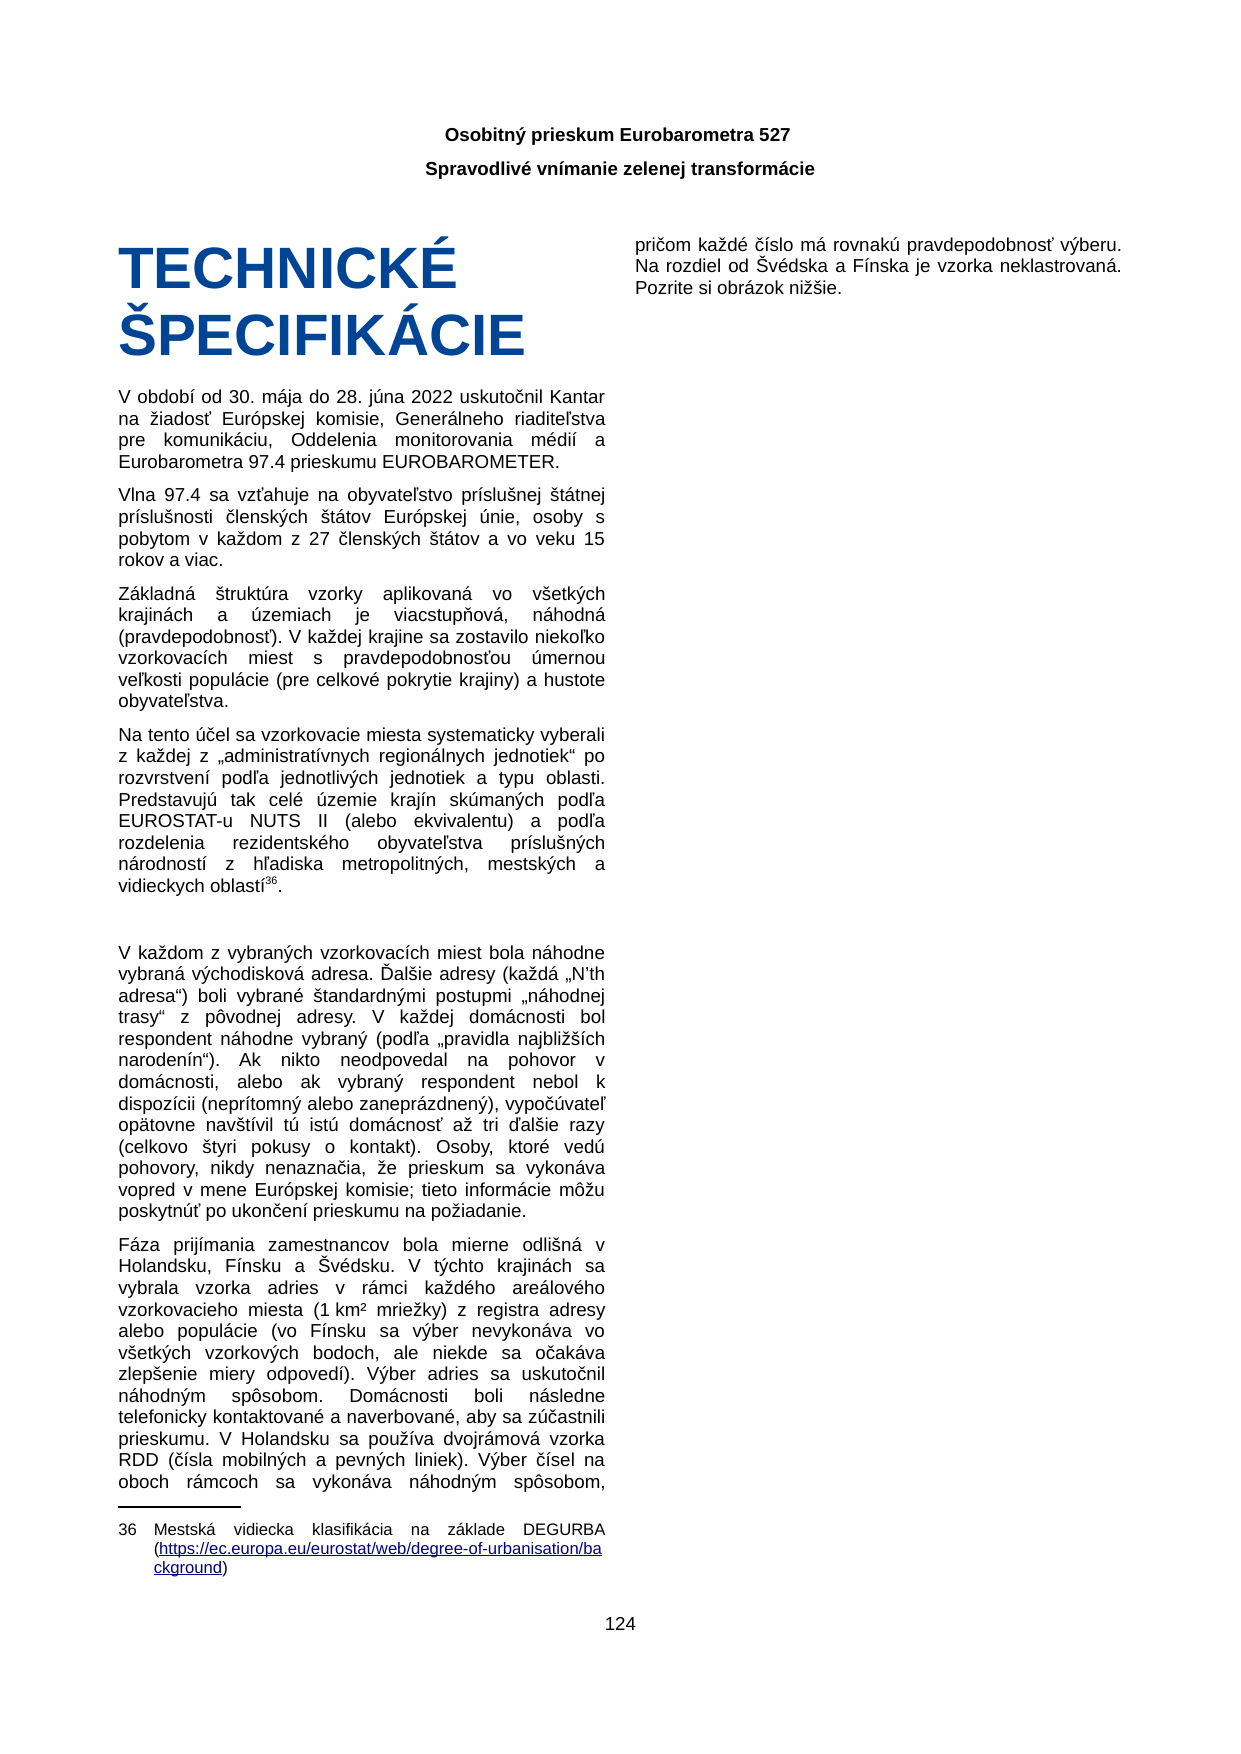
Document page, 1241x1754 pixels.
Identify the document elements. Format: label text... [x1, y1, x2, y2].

text V období od 30. mája do 28. júna 2022 uskutočnil Kantar na žiadosť Európskej komisie, Generálneho riaditeľstva pre komunikáciu, Oddelenia monitorovania médií a Eurobarometra 97.4 prieskumu EUROBAROMETER. [118, 386, 605, 472]
subtitle TECHNICKÉ ŠPECIFIKÁCIE [118, 233, 605, 368]
text V každom z vybraných vzorkovacích miest bola náhodne vybraná východisková adresa. Ďalšie adresy (každá „N’th adresa“) boli vybrané štandardnými postupmi „náhodnej trasy“ z pôvodnej adresy. V každej domácnosti bol respondent náhodne vybraný (podľa „pravidla najbližších narodenín“). Ak nikto neodpovedal na pohovor v domácnosti, alebo ak vybraný respondent nebol k dispozícii (neprítomný alebo zaneprázdnený), vypočúvateľ opätovne navštívil tú istú domácnosť až tri ďalšie razy (celkovo štyri pokusy o kontakt). Osoby, ktoré vedú pohovory, nikdy nenaznačia, že prieskum sa vykonáva vopred v mene Európskej komisie; tieto informácie môžu poskytnúť po ukončení prieskumu na požiadanie. [118, 941, 605, 1222]
text Mestská vidiecka klasifikácia na základe DEGURBA (https://ec.europa.eu/eurostat/web/degree-of-urbanisation/background) [118, 1519, 605, 1577]
text Vlna 97.4 sa vzťahuje na obyvateľstvo príslušnej štátnej príslušnosti členských štátov Európskej únie, osoby s pobytom v každom z 27 členských štátov a vo veku 15 rokov a viac. [118, 484, 605, 571]
text Základná štruktúra vzorky aplikovaná vo všetkých krajinách a územiach je viacstupňová, náhodná (pravdepodobnosť). V každej krajine sa zostavilo niekoľko vzorkovacích miest s pravdepodobnosťou úmernou veľkosti populácie (pre celkové pokrytie krajiny) a hustote obyvateľstva. [118, 582, 605, 712]
text pričom každé číslo má rovnakú pravdepodobnosť výberu. Na rozdiel od Švédska a Fínska je vzorka neklastrovaná. Pozrite si obrázok nižšie. [635, 233, 1122, 298]
text Na tento účel sa vzorkovacie miesta systematicky vyberali z každej z „administratívnych regionálnych jednotiek“ po rozvrstvení podľa jednotlivých jednotiek a typu oblasti. Predstavujú tak celé územie krajín skúmaných podľa EUROSTAT-u NUTS II (alebo ekvivalentu) a podľa rozdelenia rezidentského obyvateľstva príslušných národností z hľadiska metropolitných, mestských a vidieckych oblastí. [118, 724, 605, 896]
text Fáza prijímania zamestnancov bola mierne odlišná v Holandsku, Fínsku a Švédsku. V týchto krajinách sa vybrala vzorka adries v rámci každého areálového vzorkovacieho miesta (1 km² mriežky) z registra adresy alebo populácie (vo Fínsku sa výber nevykonáva vo všetkých vzorkových bodoch, ale niekde sa očakáva zlepšenie miery odpovedí). Výber adries sa uskutočnil náhodným spôsobom. Domácnosti boli následne telefonicky kontaktované a naverbované, aby sa zúčastnili prieskumu. V Holandsku sa používa dvojrámová vzorka RDD (čísla mobilných a pevných liniek). Výber čísel na oboch rámcoch sa vykonáva náhodným spôsobom, [118, 1234, 605, 1492]
